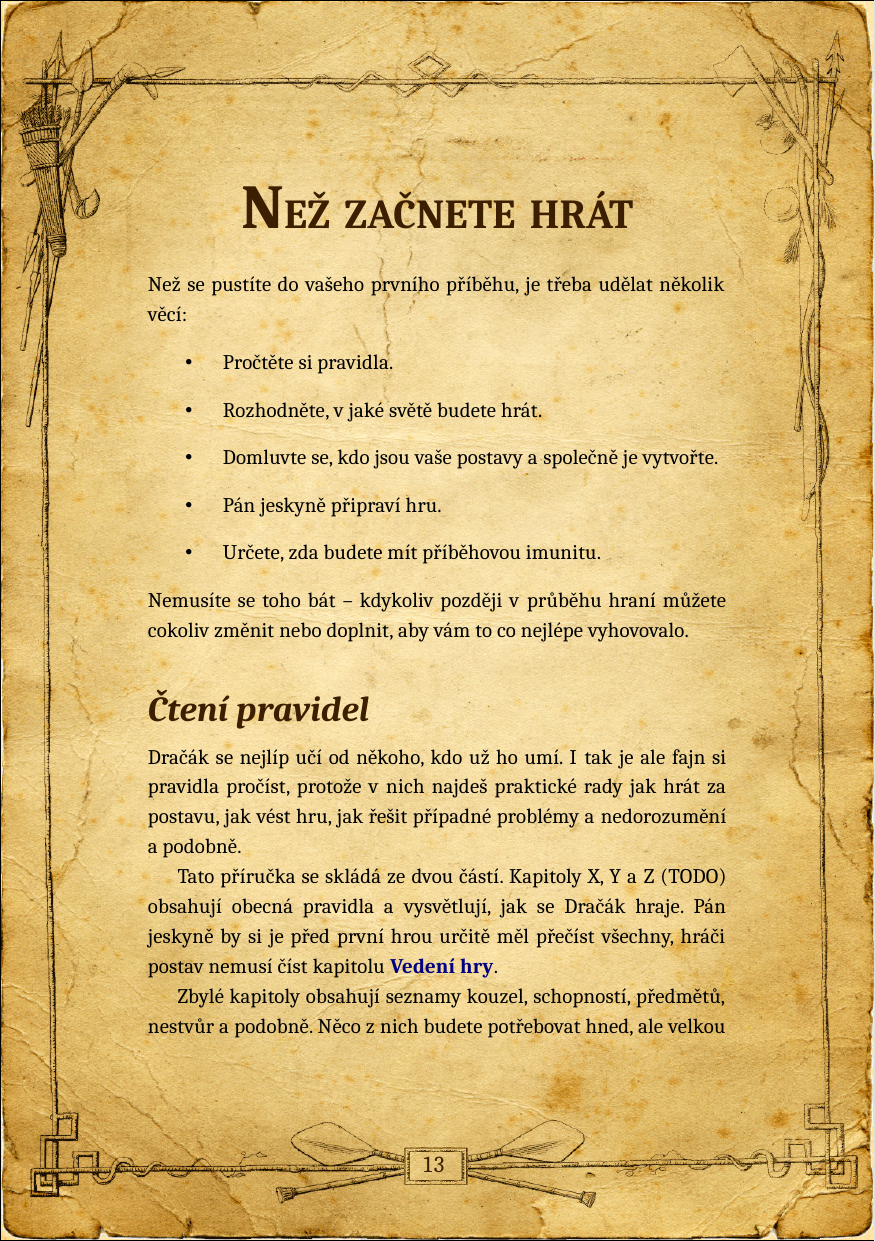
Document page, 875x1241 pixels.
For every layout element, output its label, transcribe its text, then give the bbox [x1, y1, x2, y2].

text Než se pustíte do vašeho prvního příběhu, je třeba udělat několik věcí: [148, 273, 726, 327]
list Určete, zda budete mít příběhovou imunitu. [185, 541, 726, 565]
list Domluvte se, kdo jsou vaše postavy a⁠ společně je vytvořte. [185, 446, 726, 470]
list Pročtěte si pravidla. [185, 351, 726, 374]
subtitle Čtení pravidel [148, 690, 726, 731]
subtitle Než začnete hrát [148, 172, 726, 244]
picture [1, 1, 874, 1240]
list Rozhodněte, v⁠ jaké světě budete hrát. [185, 398, 726, 422]
text Nemusíte se toho bát – kdykoliv později v⁠ průběhu hraní můžete cokoliv změnit nebo doplnit, aby vám to co nejlépe vyhovovalo. [148, 589, 726, 642]
list Pán jeskyně připraví hru. [185, 493, 726, 517]
text Dračák se nejlíp učí od někoho, kdo už ho umí. I⁠ tak je ale fajn si pravidla pročíst, protože v⁠ nich najdeš praktické rady jak hrát za postavu, jak vést hru, jak řešit případné problémy a⁠ nedorozumění a⁠ podobně. Tato příručka se skládá ze dvou částí. Kapitoly X, Y a⁠ Z⁠ (TODO) obsahují obecná pravidla a⁠ vysvětlují, jak se Dračák hraje. Pán jeskyně by si je před první hrou určitě měl přečíst všechny, hráči postav nemusí číst kapitolu Vedení hry. Zbylé kapitoly obsahují seznamy kouzel, schopností, předmětů, nestvůr a⁠ podobně. Něco z⁠ nich budete potřebovat hned, ale velkou [148, 745, 726, 1038]
